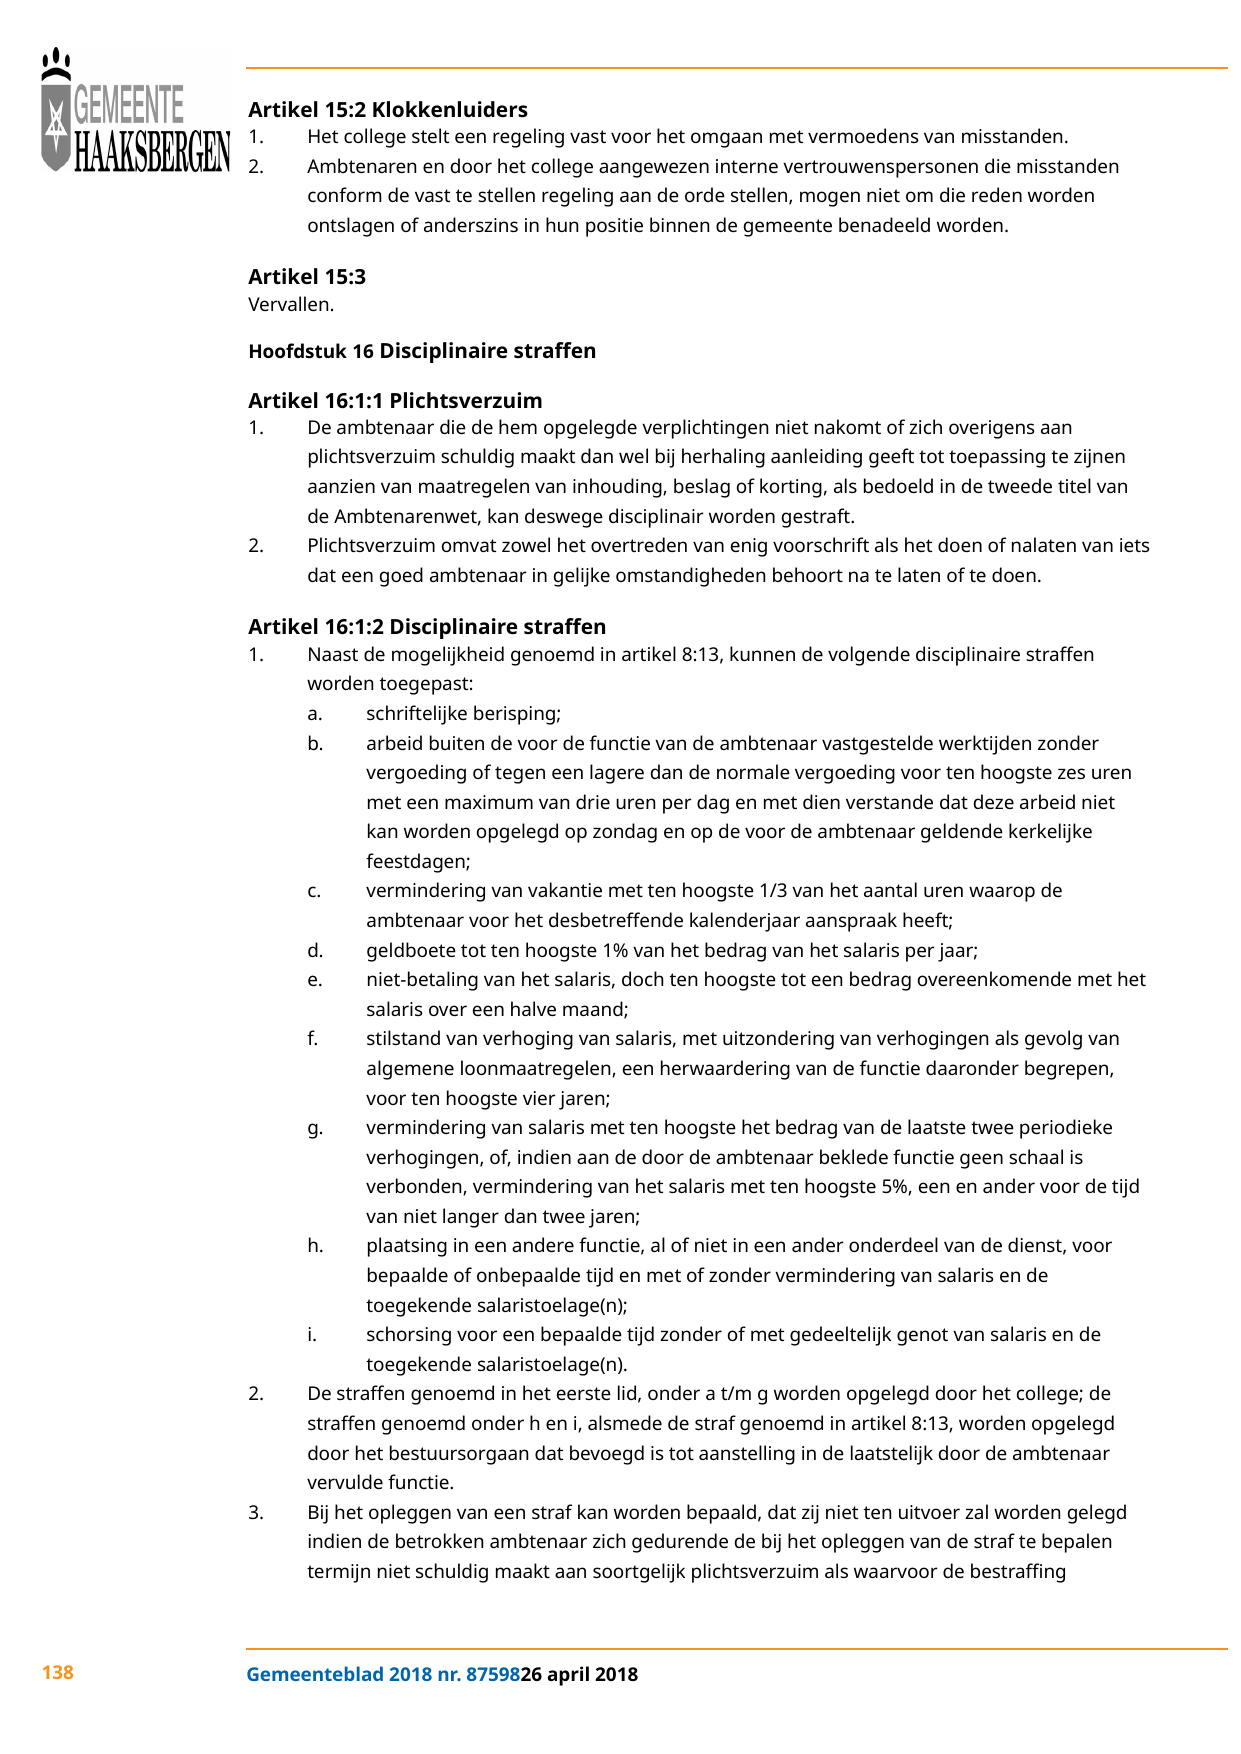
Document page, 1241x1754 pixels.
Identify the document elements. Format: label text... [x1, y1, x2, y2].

list Bij het opleggen van een straf kan worden bepaald, dat zij niet ten uitvoer zal worden gelegd indien de betrokken ambtenaar zich gedurende de bij het opleggen van de straf te bepalen termijn niet schuldig maakt aan soortgelijk plichtsverzuim als waarvoor de bestraffing [248, 1499, 1152, 1584]
text Artikel 16:1:2 Disciplinaire straffen [248, 612, 1152, 641]
list plaatsing in een andere functie, al of niet in een ander onderdeel van de dienst, voor bepaalde of onbepaalde tijd en met of zonder vermindering van salaris en de toegekende salaristoelage(n); [307, 1233, 1152, 1317]
text Vervallen. [248, 291, 1152, 317]
text Hoofdstuk 16 Disciplinaire straffen [248, 336, 1152, 365]
list Ambtenaren en door het college aangewezen interne vertrouwenspersonen die misstanden conform de vast te stellen regeling aan de orde stellen, mogen niet om die reden worden ontslagen of anderszins in hun positie binnen de gemeente benadeeld worden. [248, 153, 1152, 238]
text Artikel 16:1:1 Plichtsverzuim [248, 386, 1152, 414]
list vermindering van vakantie met ten hoogste 1/3 van het aantal uren waarop de ambtenaar voor het desbetreffende kalenderjaar aanspraak heeft; [307, 878, 1152, 933]
list arbeid buiten de voor de functie van de ambtenaar vastgestelde werktijden zonder vergoeding of tegen een lagere dan de normale vergoeding voor ten hoogste zes uren met een maximum van drie uren per dag en met dien verstande dat deze arbeid niet kan worden opgelegd op zondag en op de voor de ambtenaar geldende kerkelijke feestdagen; [307, 730, 1152, 874]
list Plichtsverzuim omvat zowel het overtreden van enig voorschrift als het doen of nalaten van iets dat een goed ambtenaar in gelijke omstandigheden behoort na te laten of te doen. [248, 532, 1152, 588]
list niet-betaling van het salaris, doch ten hoogste tot een bedrag overeenkomende met het salaris over een halve maand; [307, 966, 1152, 1022]
list Naast de mogelijkheid genoemd in artikel 8:13, kunnen de volgende disciplinaire straffen worden toegepast: [248, 641, 1152, 696]
list schorsing voor een bepaalde tijd zonder of met gedeeltelijk genot van salaris en de toegekende salaristoelage(n). [307, 1321, 1152, 1377]
picture [41, 47, 231, 172]
text Artikel 15:2 Klokkenluiders [248, 95, 1152, 123]
list geldboete tot ten hoogste 1% van het bedrag van het salaris per jaar; [307, 937, 1152, 962]
list Het college stelt een regeling vast voor het omgaan met vermoedens van misstanden. [248, 123, 1152, 149]
text Artikel 15:3 [248, 262, 1152, 291]
list De straffen genoemd in het eerste lid, onder a t/m g worden opgelegd door het college; de straffen genoemd onder h en i, alsmede de straf genoemd in artikel 8:13, worden opgelegd door het bestuursorgaan dat bevoegd is tot aanstelling in de laatstelijk door de ambtenaar vervulde functie. [248, 1381, 1152, 1495]
list schriftelijke berisping; [307, 700, 1152, 726]
list vermindering van salaris met ten hoogste het bedrag van de laatste twee periodieke verhogingen, of, indien aan de door de ambtenaar beklede functie geen schaal is verbonden, vermindering van het salaris met ten hoogste 5%, een en ander voor de tijd van niet langer dan twee jaren; [307, 1114, 1152, 1229]
list stilstand van verhoging van salaris, met uitzondering van verhogingen als gevolg van algemene loonmaatregelen, een herwaardering van de functie daaronder begrepen, voor ten hoogste vier jaren; [307, 1026, 1152, 1110]
list De ambtenaar die de hem opgelegde verplichtingen niet nakomt of zich overigens aan plichtsverzuim schuldig maakt dan wel bij herhaling aanleiding geeft tot toepassing te zijnen aanzien van maatregelen van inhouding, beslag of korting, als bedoeld in de tweede titel van de Ambtenarenwet, kan deswege disciplinair worden gestraft. [248, 414, 1152, 529]
